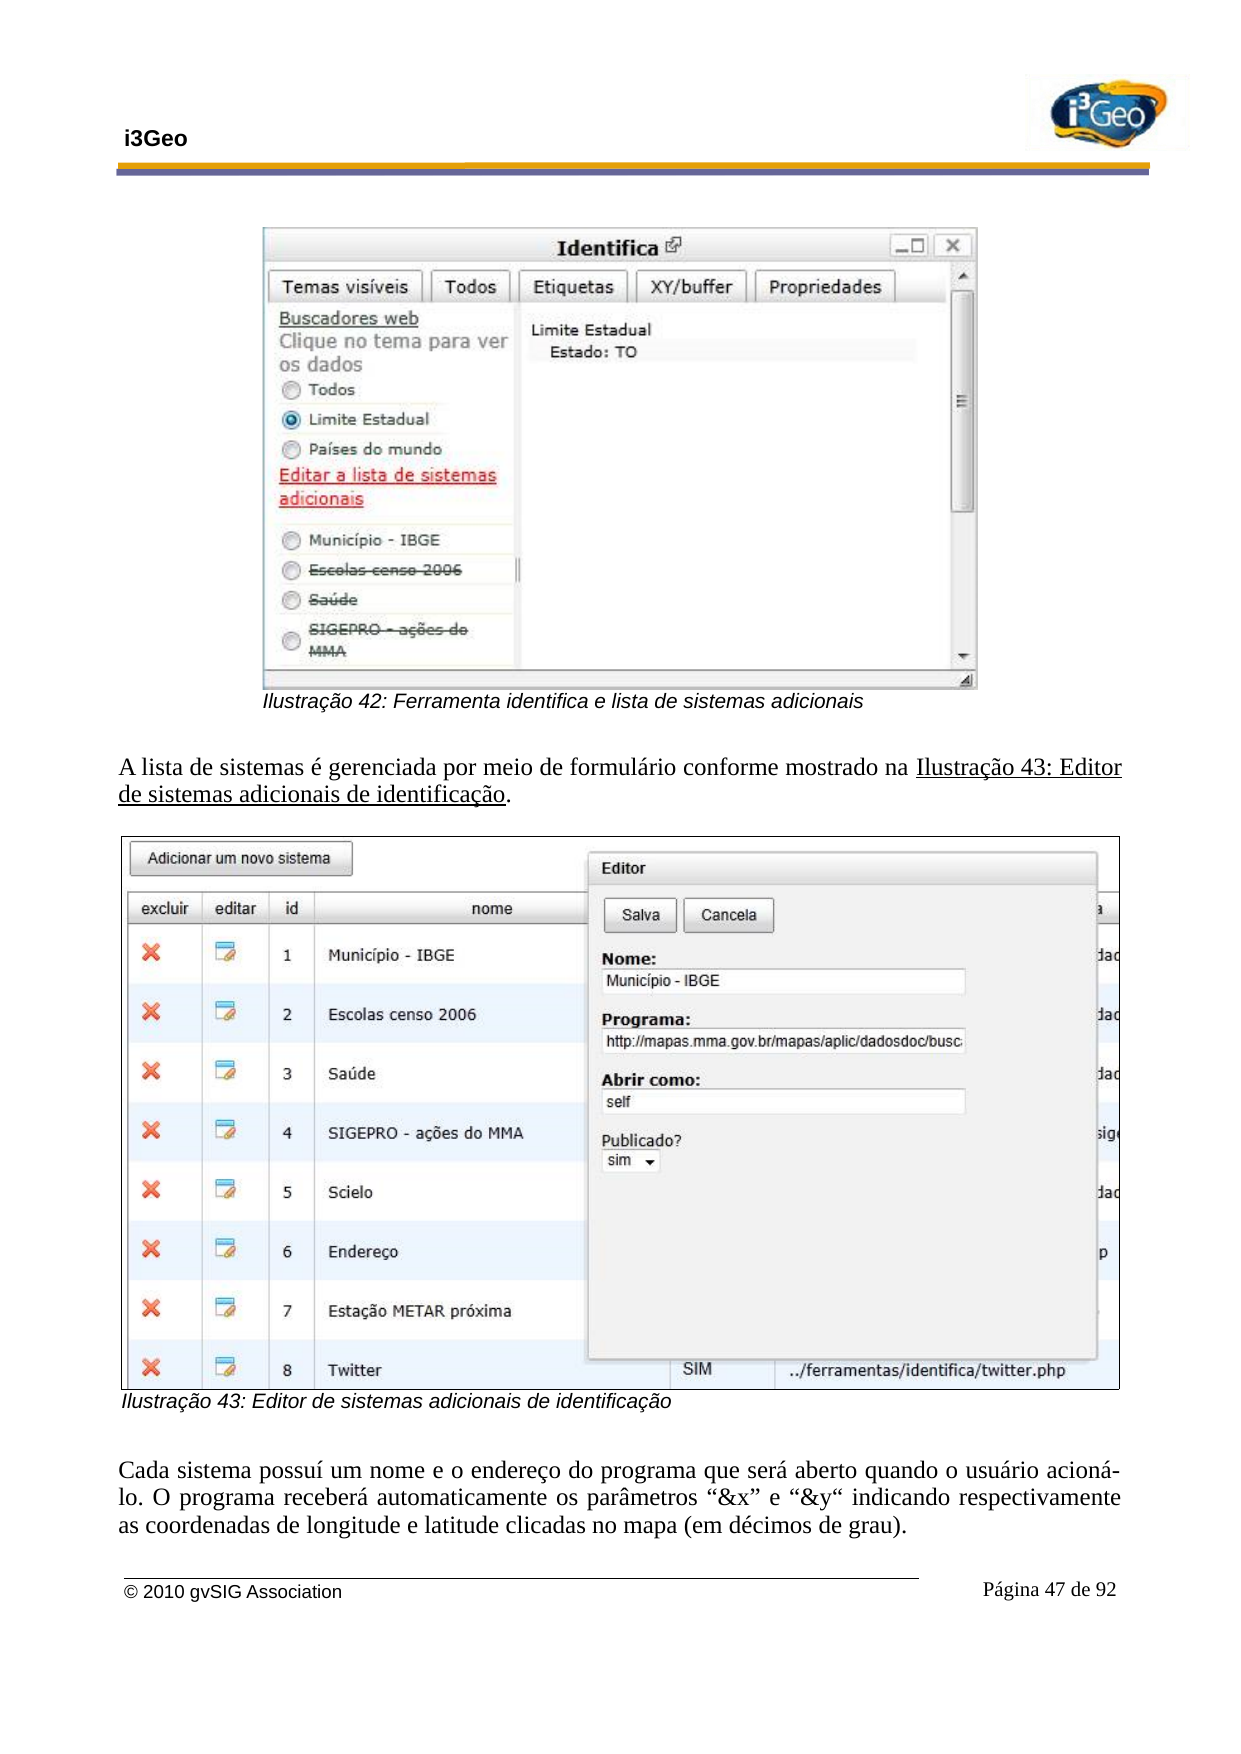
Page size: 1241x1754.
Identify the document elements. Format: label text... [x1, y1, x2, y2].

text Cada sistema possuí um nome e o endereço do programa que será aberto quando o usuário acioná-lo. O programa receberá automaticamente os parâmetros “&x” e “&y“ indicando respectivamente as coordenadas de longitude e latitude clicadas no mapa (em décimos de grau). [118, 1456, 1122, 1539]
picture [1025, 74, 1191, 151]
picture [262, 227, 978, 690]
text Ilustração 42: Ferramenta identifica e lista de sistemas adicionais [262, 690, 978, 713]
picture [122, 837, 1119, 1389]
text A lista de sistemas é gerenciada por meio de formulário conforme mostrado na Ilustração 43: Editor de sistemas adicionais de identificação. [118, 753, 1122, 808]
text Ilustração 43: Editor de sistemas adicionais de identificação [121, 1390, 1119, 1413]
